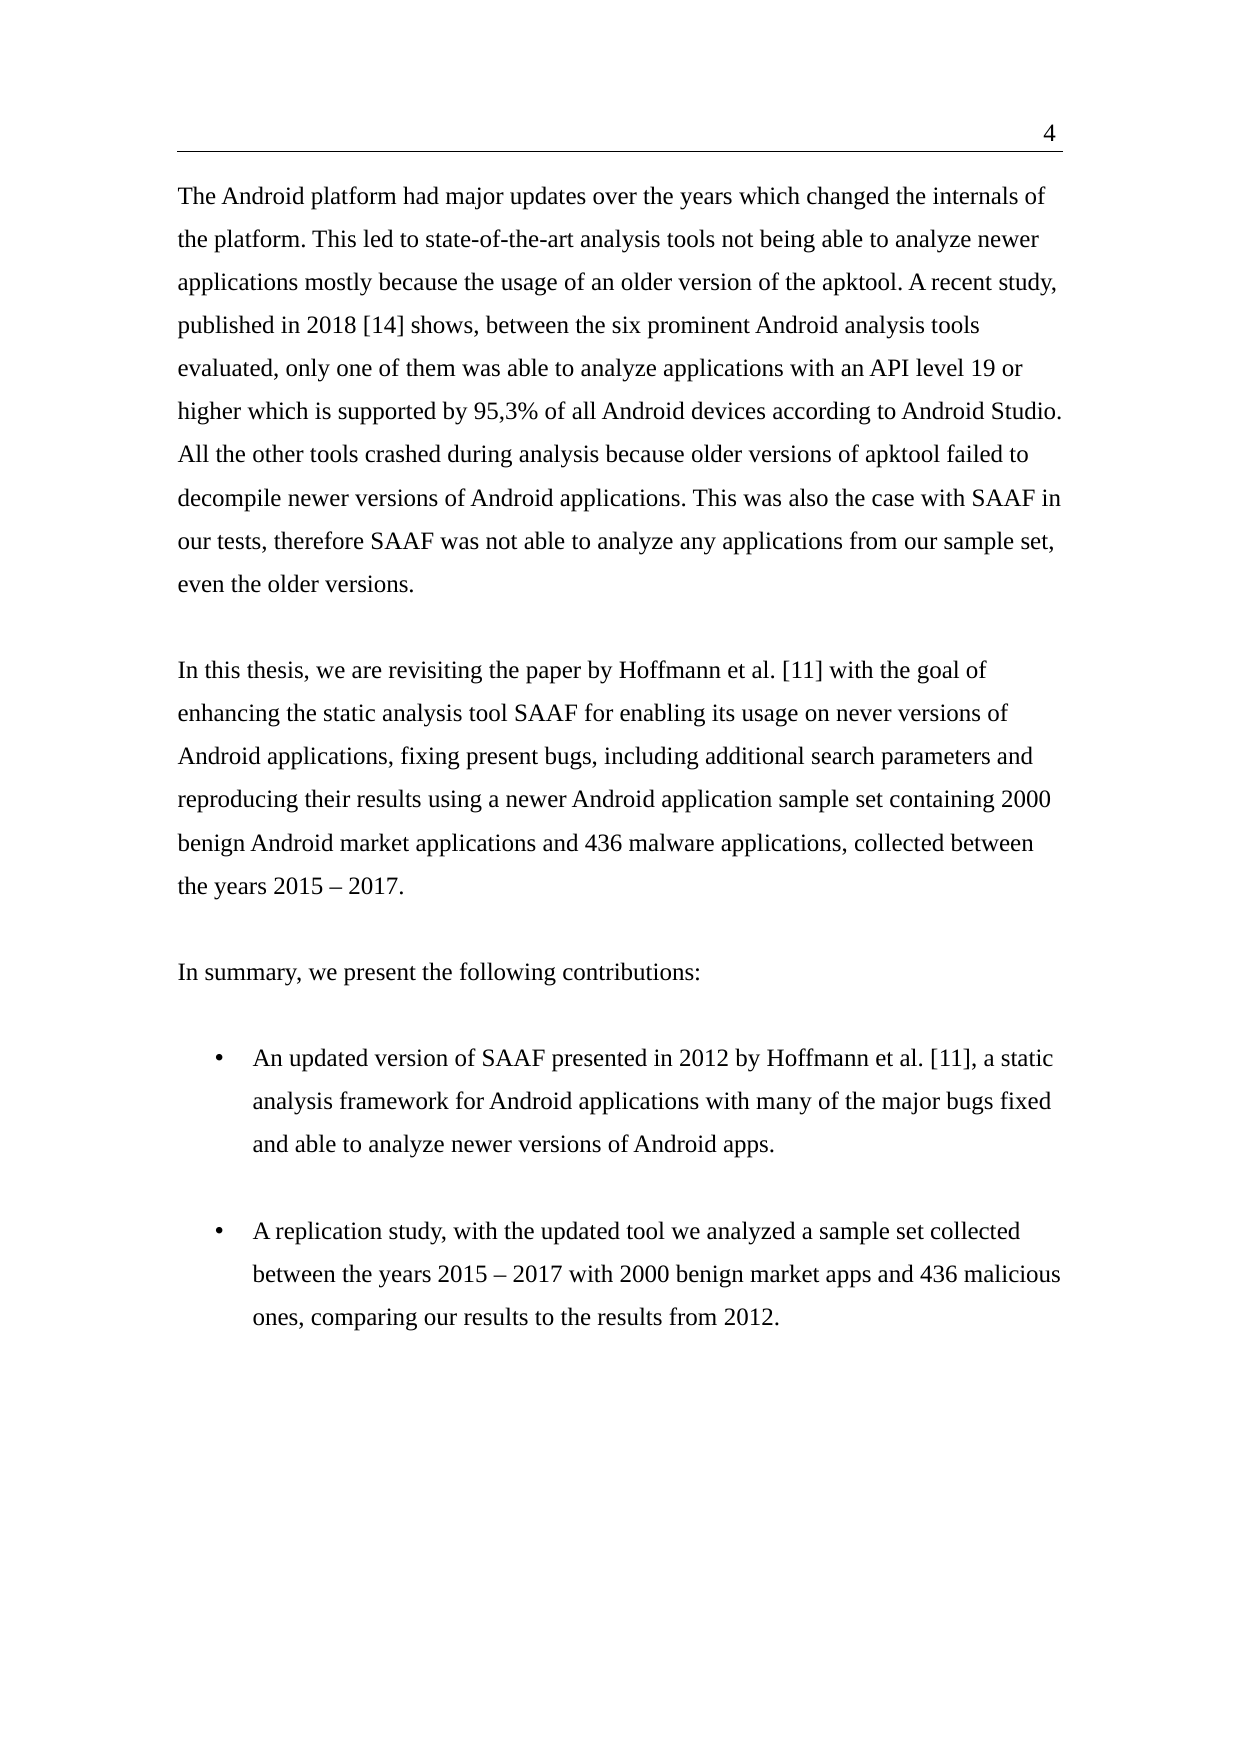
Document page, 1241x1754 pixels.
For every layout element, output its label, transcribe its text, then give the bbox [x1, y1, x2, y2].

list An updated version of SAAF presented in 2012 by Hoffmann et al. [11], a static analysis framework for Android applications with many of the major bugs fixed and able to analyze newer versions of Android apps. [215, 1043, 1063, 1158]
text In this thesis, we are revisiting the paper by Hoffmann et al. [11] with the goal of enhancing the static analysis tool SAAF for enabling its usage on never versions of Android applications, fixing present bugs, including additional search parameters and reproducing their results using a newer Android application sample set containing 2000 benign Android market applications and 436 malware applications, collected between the years 2015 – 2017. [177, 655, 1063, 899]
text In summary, we present the following contributions: [177, 957, 1063, 986]
list A replication study, with the updated tool we analyzed a sample set collected between the years 2015 – 2017 with 2000 benign market apps and 436 malicious ones, comparing our results to the results from 2012. [215, 1216, 1063, 1331]
text The Android platform had major updates over the years which changed the internals of the platform. This led to state-of-the-art analysis tools not being able to analyze newer applications mostly because the usage of an older version of the apktool. A recent study, published in 2018 [14] shows, between the six prominent Android analysis tools evaluated, only one of them was able to analyze applications with an API level 19 or higher which is supported by 95,3% of all Android devices according to Android Studio. All the other tools crashed during analysis because older versions of apktool failed to decompile newer versions of Android applications. This was also the case with SAAF in our tests, therefore SAAF was not able to analyze any applications from our sample set, even the older versions. [177, 181, 1063, 598]
